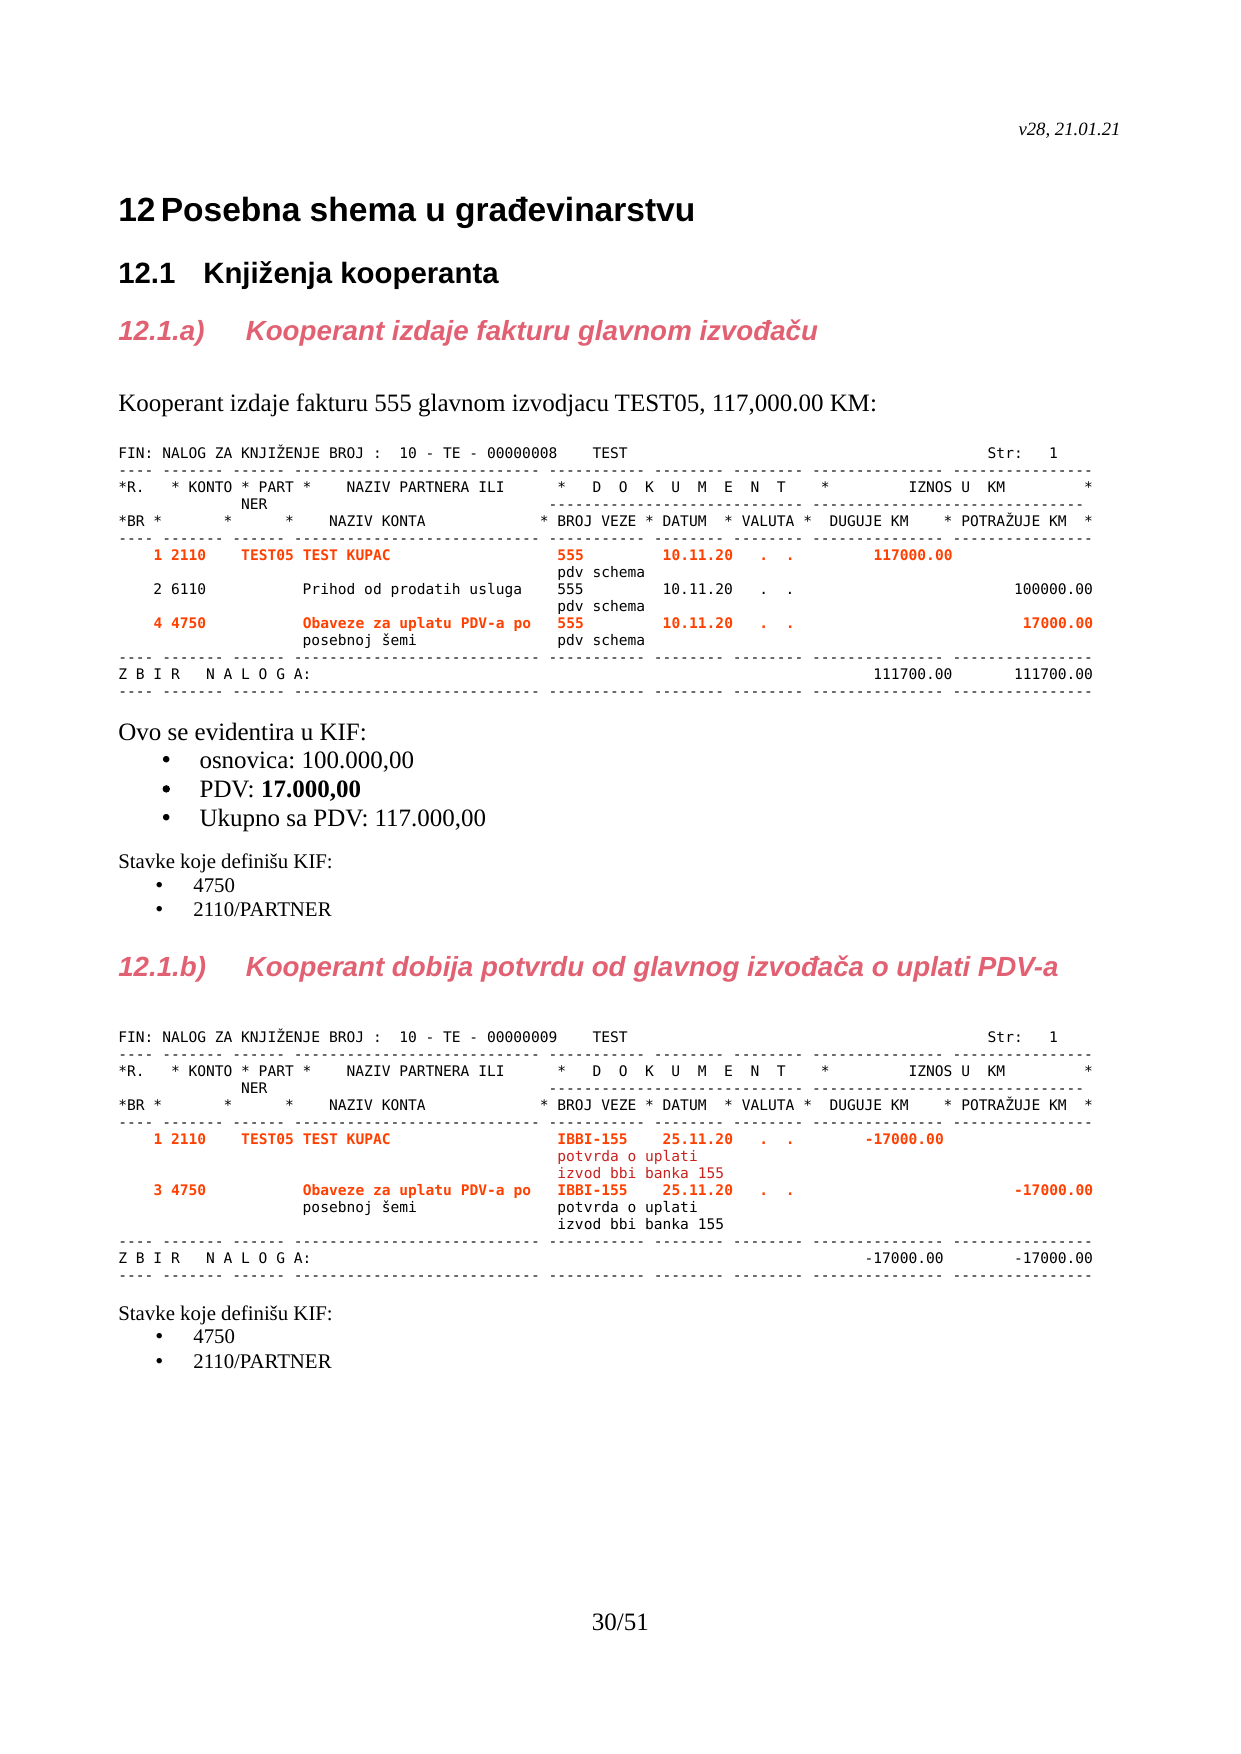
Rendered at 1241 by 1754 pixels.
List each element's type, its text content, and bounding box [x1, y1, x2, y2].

list 2110/PARTNER [156, 1348, 1122, 1373]
text Stavke koje definišu KIF: [118, 849, 1122, 873]
text Kooperant izdaje fakturu 555 glavnom izvodjacu TEST05, 117,000.00 KM: [118, 388, 1122, 416]
text ---- ------- ------ ---------------------------- ----------- -------- -------- --------------- ---------------- [118, 1114, 1122, 1131]
text pdv schema [118, 564, 1122, 581]
text Z B I R N A L O G A: 111700.00 111700.00 [118, 666, 1122, 683]
list 4750 [156, 1324, 1122, 1348]
text ---- ------- ------ ---------------------------- ----------- -------- -------- --------------- ---------------- [118, 649, 1122, 666]
list Ukupno sa PDV: 117.000,00 [162, 803, 1122, 832]
text NER ----------------------------- ------------------------------- [118, 496, 1122, 513]
text 3 4750 Obaveze za uplatu PDV-a po IBBI-155 25.11.20 . . -17000.00 [118, 1182, 1122, 1198]
text ---- ------- ------ ---------------------------- ----------- -------- -------- --------------- ---------------- [118, 1046, 1122, 1063]
text potvrda o uplati [118, 1148, 1122, 1164]
text pdv schema [118, 598, 1122, 615]
list 2110/PARTNER [156, 897, 1122, 921]
text ---- ------- ------ ---------------------------- ----------- -------- -------- --------------- ---------------- [118, 1232, 1122, 1249]
text posebnoj šemi pdv schema [118, 632, 1122, 649]
text 1 2110 TEST05 TEST KUPAC 555 10.11.20 . . 117000.00 [118, 547, 1122, 564]
text Z B I R N A L O G A: -17000.00 -17000.00 [118, 1249, 1122, 1266]
list osnovica: 100.000,00 [162, 746, 1122, 774]
subtitle Kooperant dobija potvrdu od glavnog izvođača o uplati PDV-a [118, 950, 1122, 982]
text Ovo se evidentira u KIF: [118, 717, 1122, 746]
text *BR * * * NAZIV KONTA * BROJ VEZE * DATUM * VALUTA * DUGUJE KM * POTRAŽUJE KM * [118, 1097, 1122, 1114]
text izvod bbi banka 155 [118, 1164, 1122, 1182]
text 1 2110 TEST05 TEST KUPAC IBBI-155 25.11.20 . . -17000.00 [118, 1131, 1122, 1148]
text FIN: NALOG ZA KNJIŽENJE BROJ : 10 - TE - 00000009 TEST Str: 1 [118, 1029, 1122, 1046]
text ---- ------- ------ ---------------------------- ----------- -------- -------- --------------- ---------------- [118, 683, 1122, 700]
text ---- ------- ------ ---------------------------- ----------- -------- -------- --------------- ---------------- [118, 1266, 1122, 1283]
text *BR * * * NAZIV KONTA * BROJ VEZE * DATUM * VALUTA * DUGUJE KM * POTRAŽUJE KM * [118, 513, 1122, 530]
text Stavke koje definišu KIF: [118, 1300, 1122, 1324]
list PDV: 17.000,00 [162, 774, 1122, 803]
text posebnoj šemi potvrda o uplati [118, 1198, 1122, 1216]
subtitle Posebna shema u građevinarstvu [118, 190, 1122, 229]
text 4 4750 Obaveze za uplatu PDV-a po 555 10.11.20 . . 17000.00 [118, 615, 1122, 632]
text *R. * KONTO * PART * NAZIV PARTNERA ILI * D O K U M E N T * IZNOS U KM * [118, 1063, 1122, 1080]
text ---- ------- ------ ---------------------------- ----------- -------- -------- --------------- ---------------- [118, 530, 1122, 547]
text 2 6110 Prihod od prodatih usluga 555 10.11.20 . . 100000.00 [118, 581, 1122, 598]
text NER ----------------------------- ------------------------------- [118, 1080, 1122, 1097]
text *R. * KONTO * PART * NAZIV PARTNERA ILI * D O K U M E N T * IZNOS U KM * [118, 479, 1122, 496]
subtitle Knjiženja kooperanta [118, 256, 1122, 289]
subtitle Kooperant izdaje fakturu glavnom izvođaču [118, 314, 1122, 346]
text izvod bbi banka 155 [118, 1216, 1122, 1232]
text FIN: NALOG ZA KNJIŽENJE BROJ : 10 - TE - 00000008 TEST Str: 1 [118, 445, 1122, 462]
text ---- ------- ------ ---------------------------- ----------- -------- -------- --------------- ---------------- [118, 462, 1122, 479]
list 4750 [156, 873, 1122, 897]
